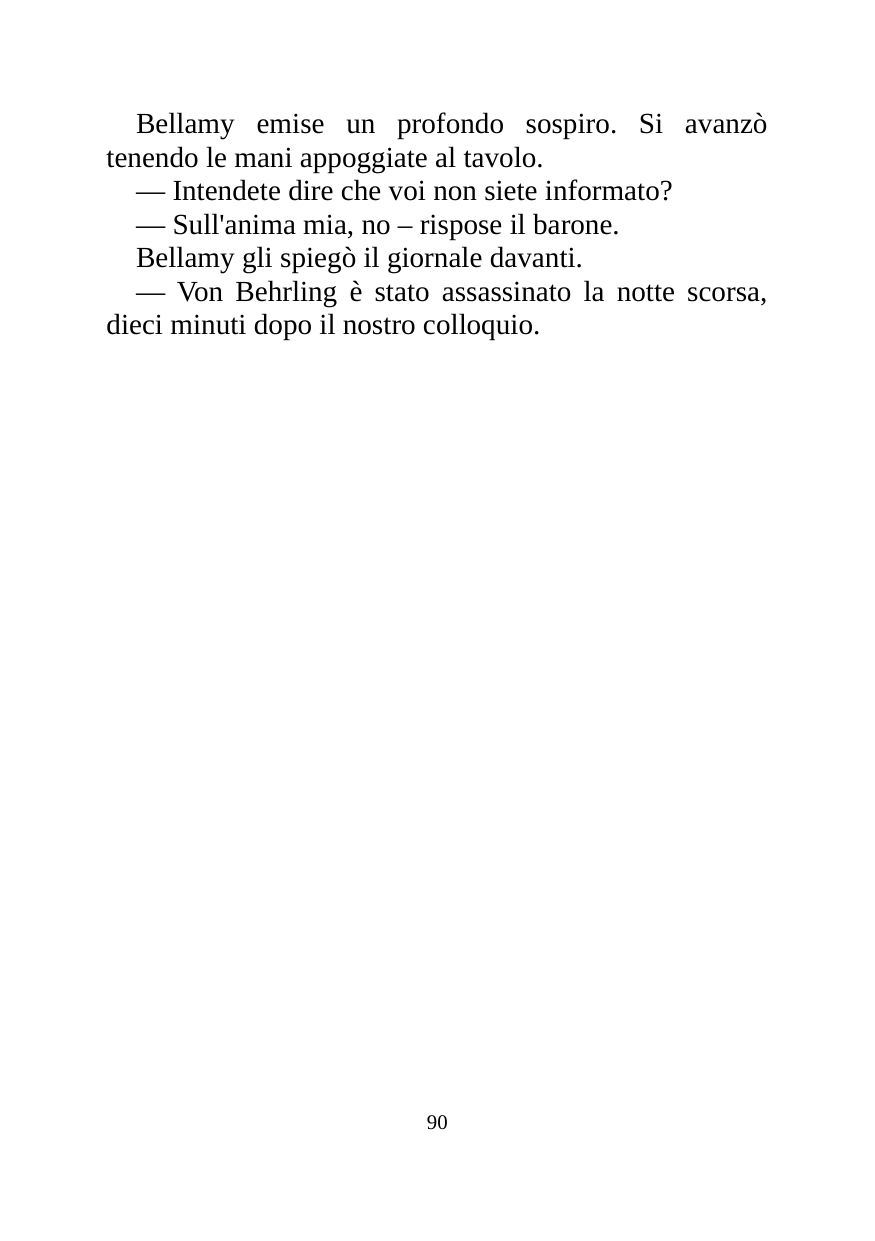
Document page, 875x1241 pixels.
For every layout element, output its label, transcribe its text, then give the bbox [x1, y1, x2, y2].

text — Von Behrling è stato assassinato la notte scorsa, dieci minuti dopo il nostro colloquio. [106, 274, 768, 341]
text Bellamy emise un profondo sospiro. Si avanzò tenendo le mani appoggiate al tavolo. [106, 106, 768, 173]
text — Sull'anima mia, no – rispose il barone. [106, 207, 768, 240]
text — Intendete dire che voi non siete informato? [106, 173, 768, 207]
text Bellamy gli spiegò il giornale davanti. [106, 240, 768, 274]
